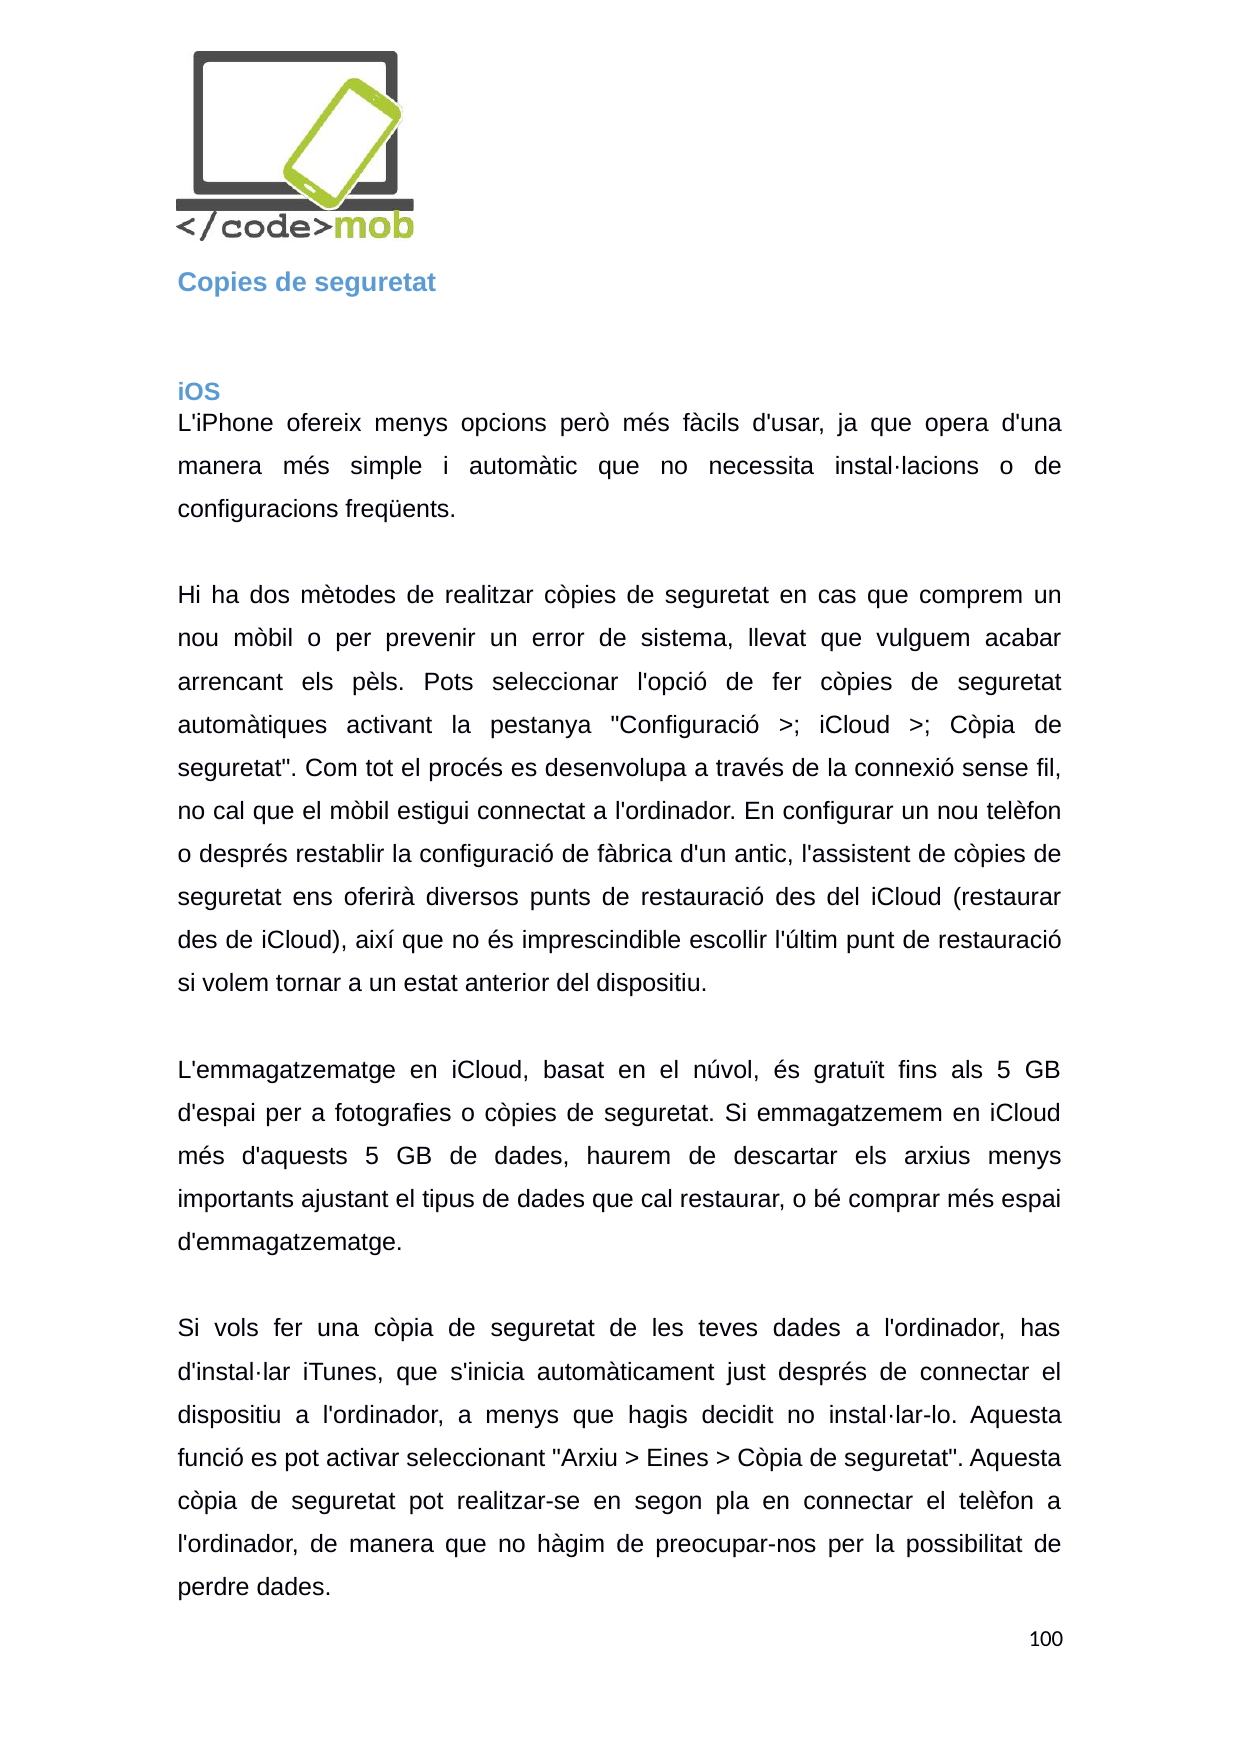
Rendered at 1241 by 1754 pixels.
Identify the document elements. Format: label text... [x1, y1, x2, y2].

text Hi ha dos mètodes de realitzar còpies de seguretat en cas que comprem un nou mòbil o per prevenir un error de sistema, llevat que vulguem acabar arrencant els pèls. Pots seleccionar l'opció de fer còpies de seguretat automàtiques activant la pestanya "Configuració >; iCloud >; Còpia de seguretat". Com tot el procés es desenvolupa a través de la connexió sense fil, no cal que el mòbil estigui connectat a l'ordinador. En configurar un nou telèfon o després restablir la configuració de fàbrica d'un antic, l'assistent de còpies de seguretat ens oferirà diversos punts de restauració des del iCloud (restaurar des de iCloud), així que no és imprescindible escollir l'últim punt de restauració si volem tornar a un estat anterior del dispositiu. [177, 580, 1063, 997]
subtitle Copies de seguretat [177, 266, 1063, 297]
text L'iPhone ofereix menys opcions però més fàcils d'usar, ja que opera d'una manera més simple i automàtic que no necessita instal·lacions o de configuracions freqüents. [177, 408, 1063, 523]
subtitle iOS [177, 377, 1063, 405]
text Si vols fer una còpia de seguretat de les teves dades a l'ordinador, has d'instal·lar iTunes, que s'inicia automàticament just després de connectar el dispositiu a l'ordinador, a menys que hagis decidit no instal·lar-lo. Aquesta funció es pot activar seleccionant "Arxiu > Eines > Còpia de seguretat". Aquesta còpia de seguretat pot realitzar-se en segon pla en connectar el telèfon a l'ordinador, de manera que no hàgim de preocupar-nos per la possibilitat de perdre dades. [177, 1313, 1063, 1601]
text L'emmagatzematge en iCloud, basat en el núvol, és gratuït fins als 5 GB d'espai per a fotografies o còpies de seguretat. Si emmagatzemem en iCloud més d'aquests 5 GB de dades, haurem de descartar els arxius menys importants ajustant el tipus de dades que cal restaurar, o bé comprar més espai d'emmagatzematge. [177, 1054, 1063, 1256]
picture [176, 51, 414, 241]
